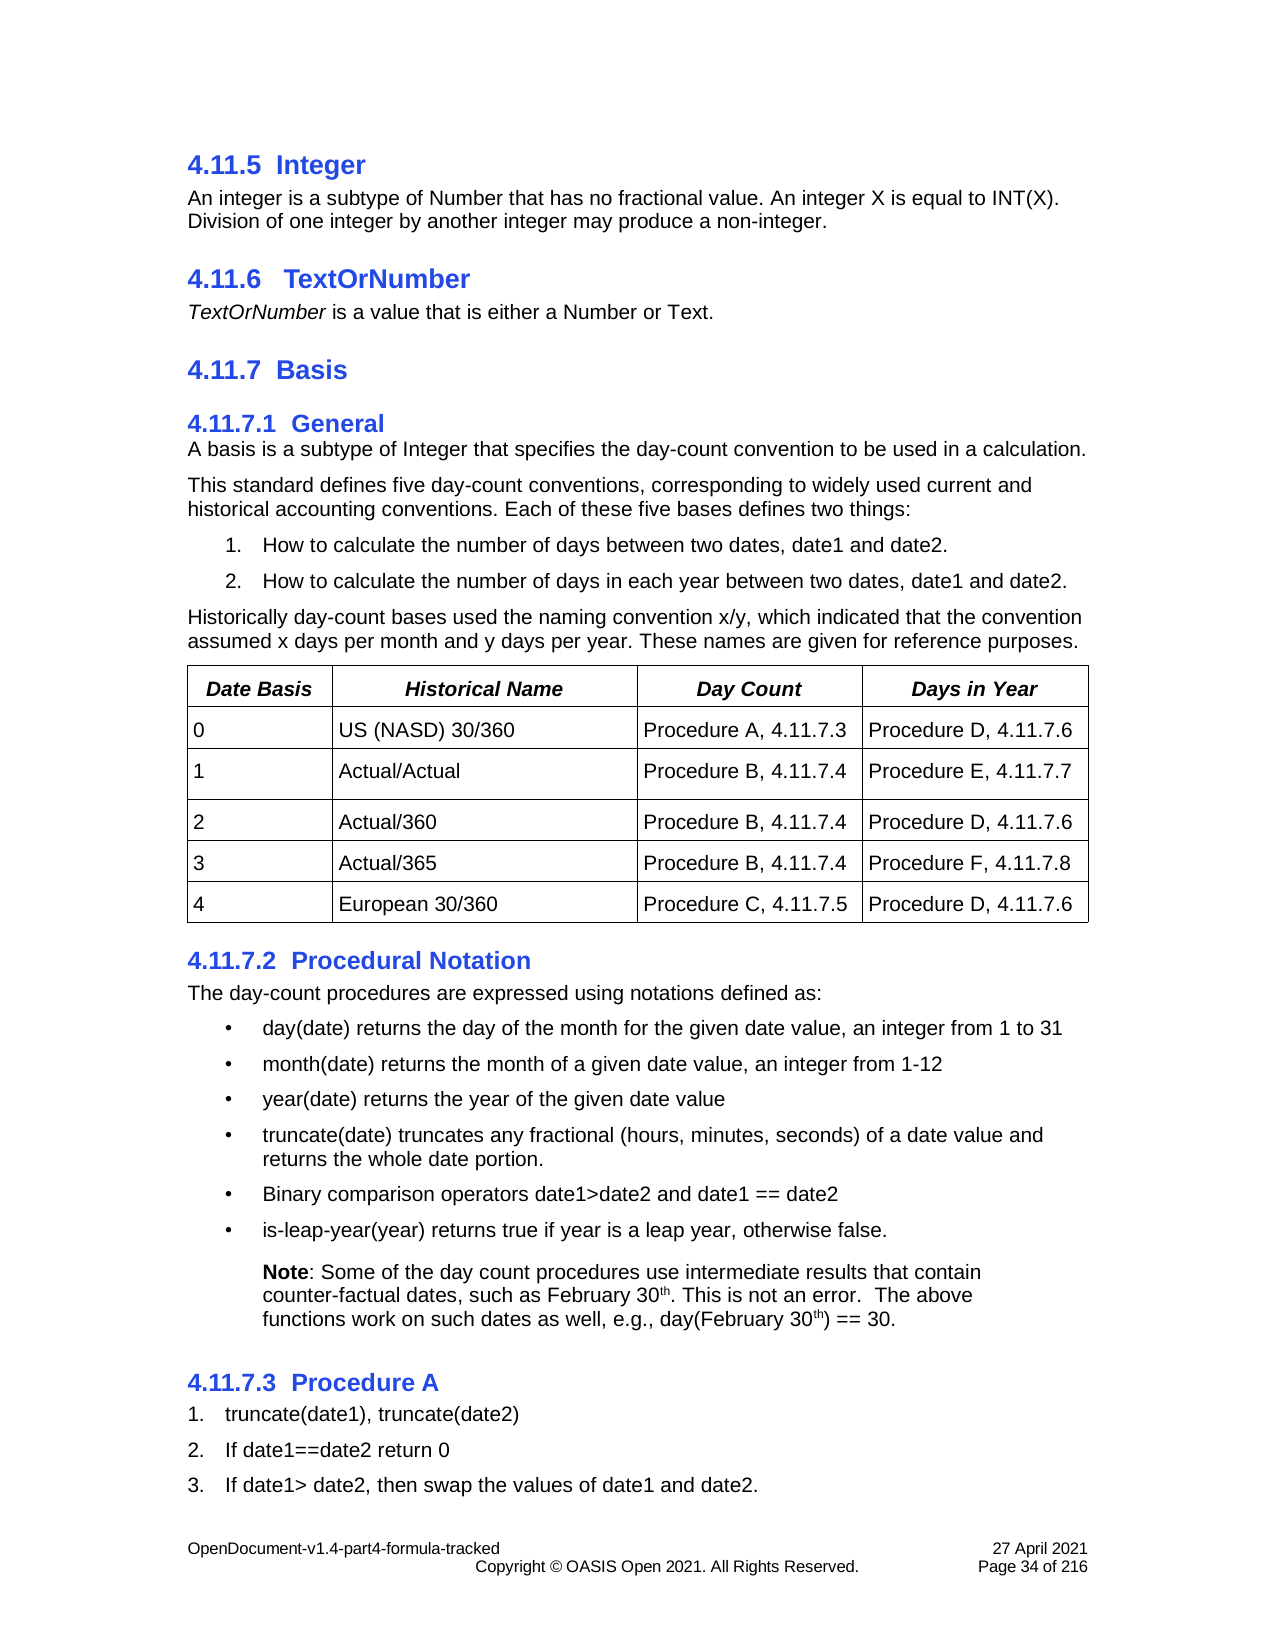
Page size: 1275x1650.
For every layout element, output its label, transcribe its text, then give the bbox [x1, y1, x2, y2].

list If date1> date2, then swap the values of date1 and date2. [187, 1474, 1088, 1497]
table_cell Procedure D, 4.11.7.6 [863, 707, 1088, 747]
table_header Day Count [638, 666, 862, 706]
table_header Historical Name [333, 666, 637, 706]
subtitle TextOrNumber [187, 264, 1088, 294]
table_cell 0 [188, 707, 332, 747]
list Binary comparison operators date1>date2 and date1 == date2 [225, 1183, 1088, 1206]
list How to calculate the number of days in each year between two dates, date1 and date2. [225, 569, 1088, 593]
table_cell Procedure A, 4.11.7.3 [638, 707, 862, 747]
table_cell 4 [188, 882, 332, 922]
table_header Days in Year [863, 666, 1088, 706]
list If date1==date2 return 0 [187, 1438, 1088, 1462]
text A basis is a subtype of Integer that specifies the day-count convention to be used in a calculation. [187, 438, 1088, 461]
table_cell 3 [188, 841, 332, 881]
text Note: Some of the day count procedures use intermediate results that contain counter-factual dates, such as February 30th. This is not an error. The above functions work on such dates as well, e.g., day(February 30th) == 30. [262, 1260, 1013, 1331]
list How to calculate the number of days between two dates, date1 and date2. [225, 533, 1088, 557]
table_cell Procedure D, 4.11.7.6 [863, 800, 1088, 839]
list year(date) returns the year of the given date value [225, 1088, 1088, 1111]
table_cell Procedure B, 4.11.7.4 [638, 800, 862, 839]
text This standard defines five day-count conventions, corresponding to widely used current and historical accounting conventions. Each of these five bases defines two things: [187, 474, 1088, 521]
table_cell US (NASD) 30/360 [333, 707, 637, 747]
subtitle Procedural Notation [187, 947, 1088, 975]
table_cell Procedure E, 4.11.7.7 [863, 749, 1088, 798]
table_cell Actual/360 [333, 800, 637, 839]
list day(date) returns the day of the month for the given date value, an integer from 1 to 31 [225, 1017, 1088, 1040]
table_cell Procedure C, 4.11.7.5 [638, 882, 862, 922]
list truncate(date1), truncate(date2) [187, 1403, 1088, 1426]
subtitle General [187, 410, 1088, 438]
subtitle Integer [187, 150, 1088, 180]
table_cell Actual/365 [333, 841, 637, 881]
table_cell Procedure F, 4.11.7.8 [863, 841, 1088, 881]
table_cell Procedure D, 4.11.7.6 [863, 882, 1088, 922]
table_header Date Basis [188, 666, 332, 706]
text The day-count procedures are expressed using notations defined as: [187, 981, 1088, 1004]
subtitle Procedure A [187, 1368, 1088, 1397]
table_cell European 30/360 [333, 882, 637, 922]
text An integer is a subtype of Number that has no fractional value. An integer X is equal to INT(X). Division of one integer by another integer may produce a non-integer. [187, 186, 1088, 233]
text Historically day-count bases used the naming convention x/y, which indicated that the convention assumed x days per month and y days per year. These names are given for reference purposes. [187, 606, 1088, 653]
table_cell Procedure B, 4.11.7.4 [638, 749, 862, 798]
text TextOrNumber is a value that is either a Number or Text. [187, 300, 1088, 324]
list truncate(date) truncates any fractional (hours, minutes, seconds) of a date value and returns the whole date portion. [225, 1123, 1088, 1171]
subtitle Basis [187, 355, 1088, 385]
list month(date) returns the month of a given date value, an integer from 1-12 [225, 1052, 1088, 1076]
table_cell Procedure B, 4.11.7.4 [638, 841, 862, 881]
table_cell 2 [188, 800, 332, 839]
list is-leap-year(year) returns true if year is a leap year, otherwise false. [225, 1218, 1088, 1242]
table_cell 1 [188, 749, 332, 798]
table_cell Actual/Actual [333, 749, 637, 798]
